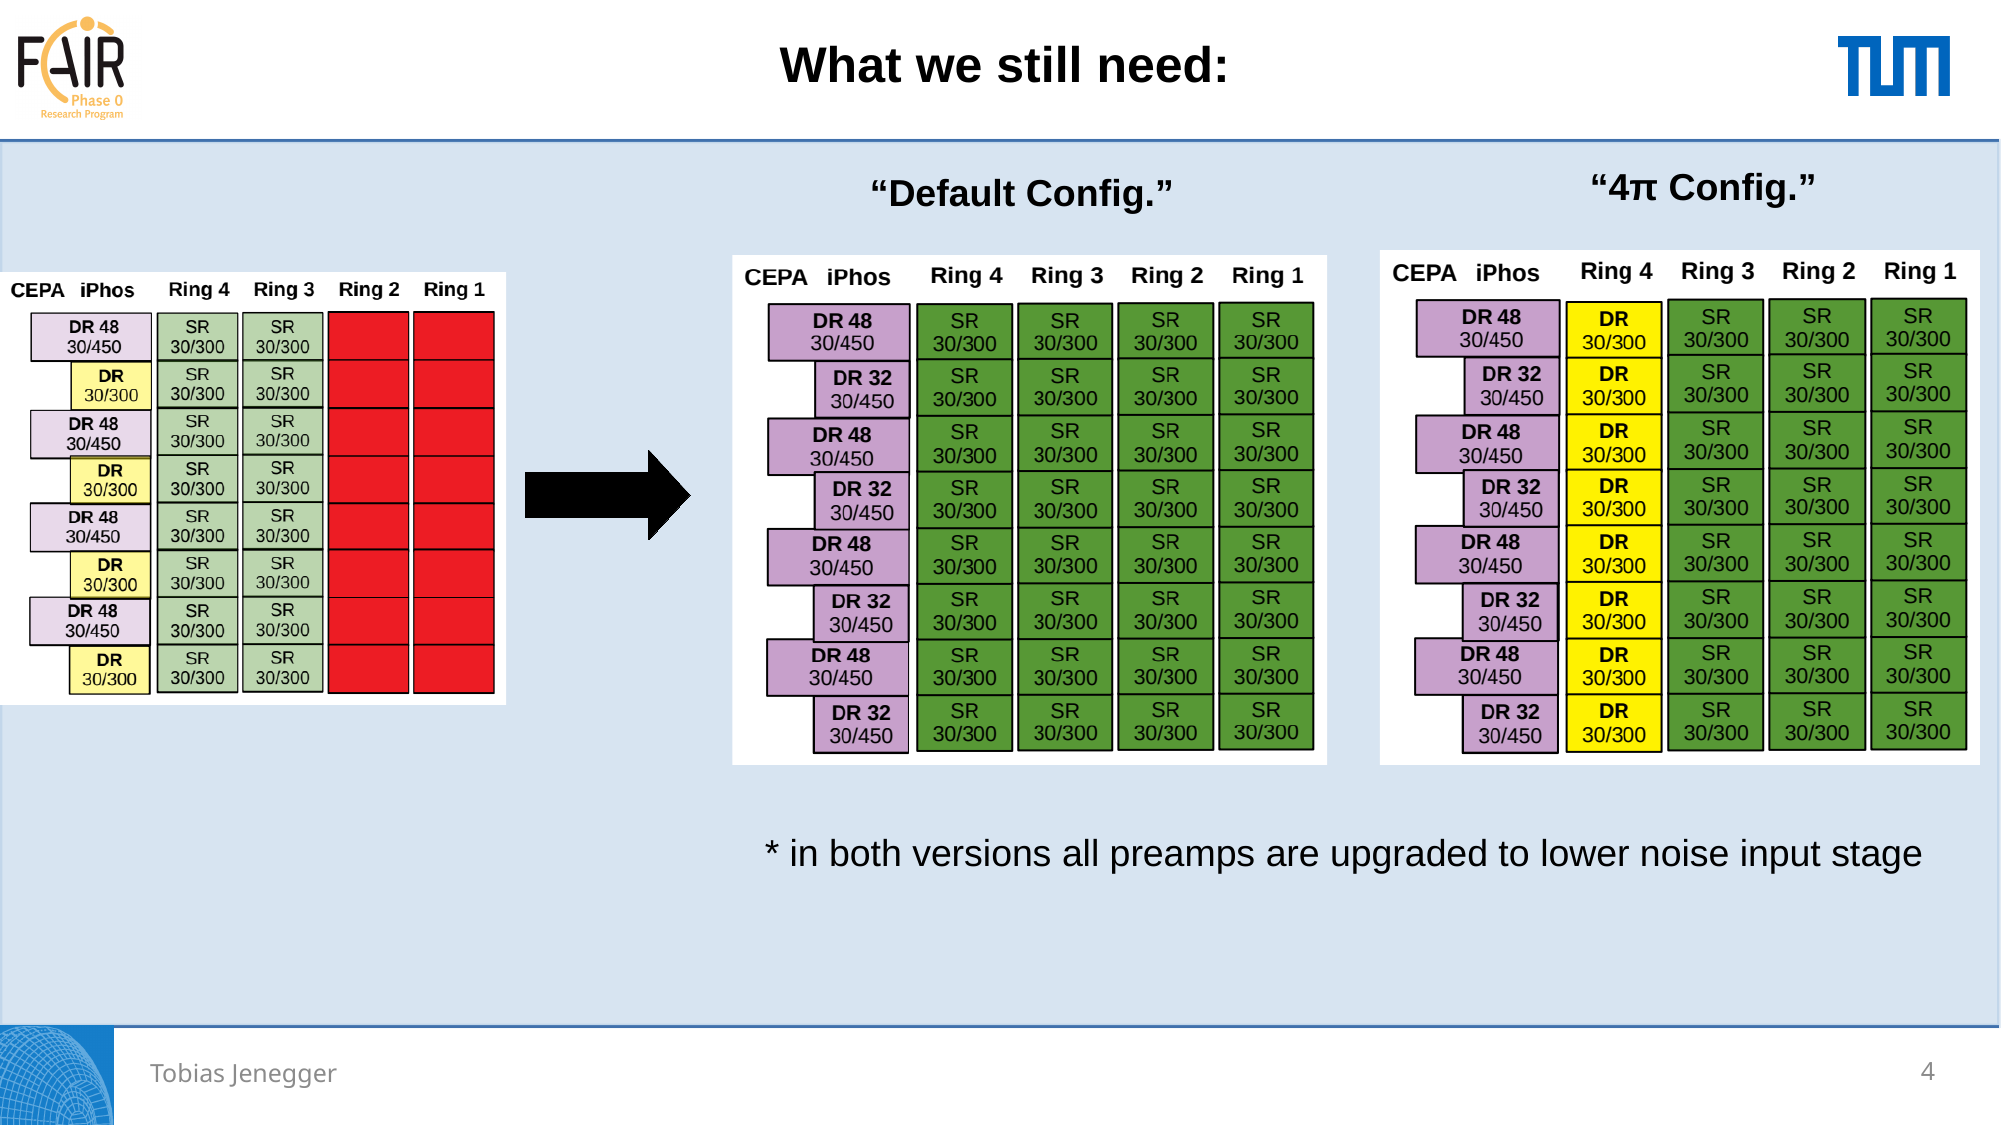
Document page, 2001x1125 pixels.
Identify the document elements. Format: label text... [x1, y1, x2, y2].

picture [15, 15, 142, 120]
text_box * in both versions all preamps are upgraded to lower noise input stage [750, 825, 1966, 882]
picture [0, 272, 507, 706]
picture [1379, 250, 1981, 766]
picture [0, 1025, 114, 1125]
text_box “4π Config.” [1575, 159, 1891, 216]
picture [1838, 36, 1950, 96]
picture [732, 254, 1328, 765]
text_box [525, 450, 691, 540]
text_box “Default Config.” [855, 164, 1216, 225]
text_box What we still need: [375, 29, 1636, 101]
